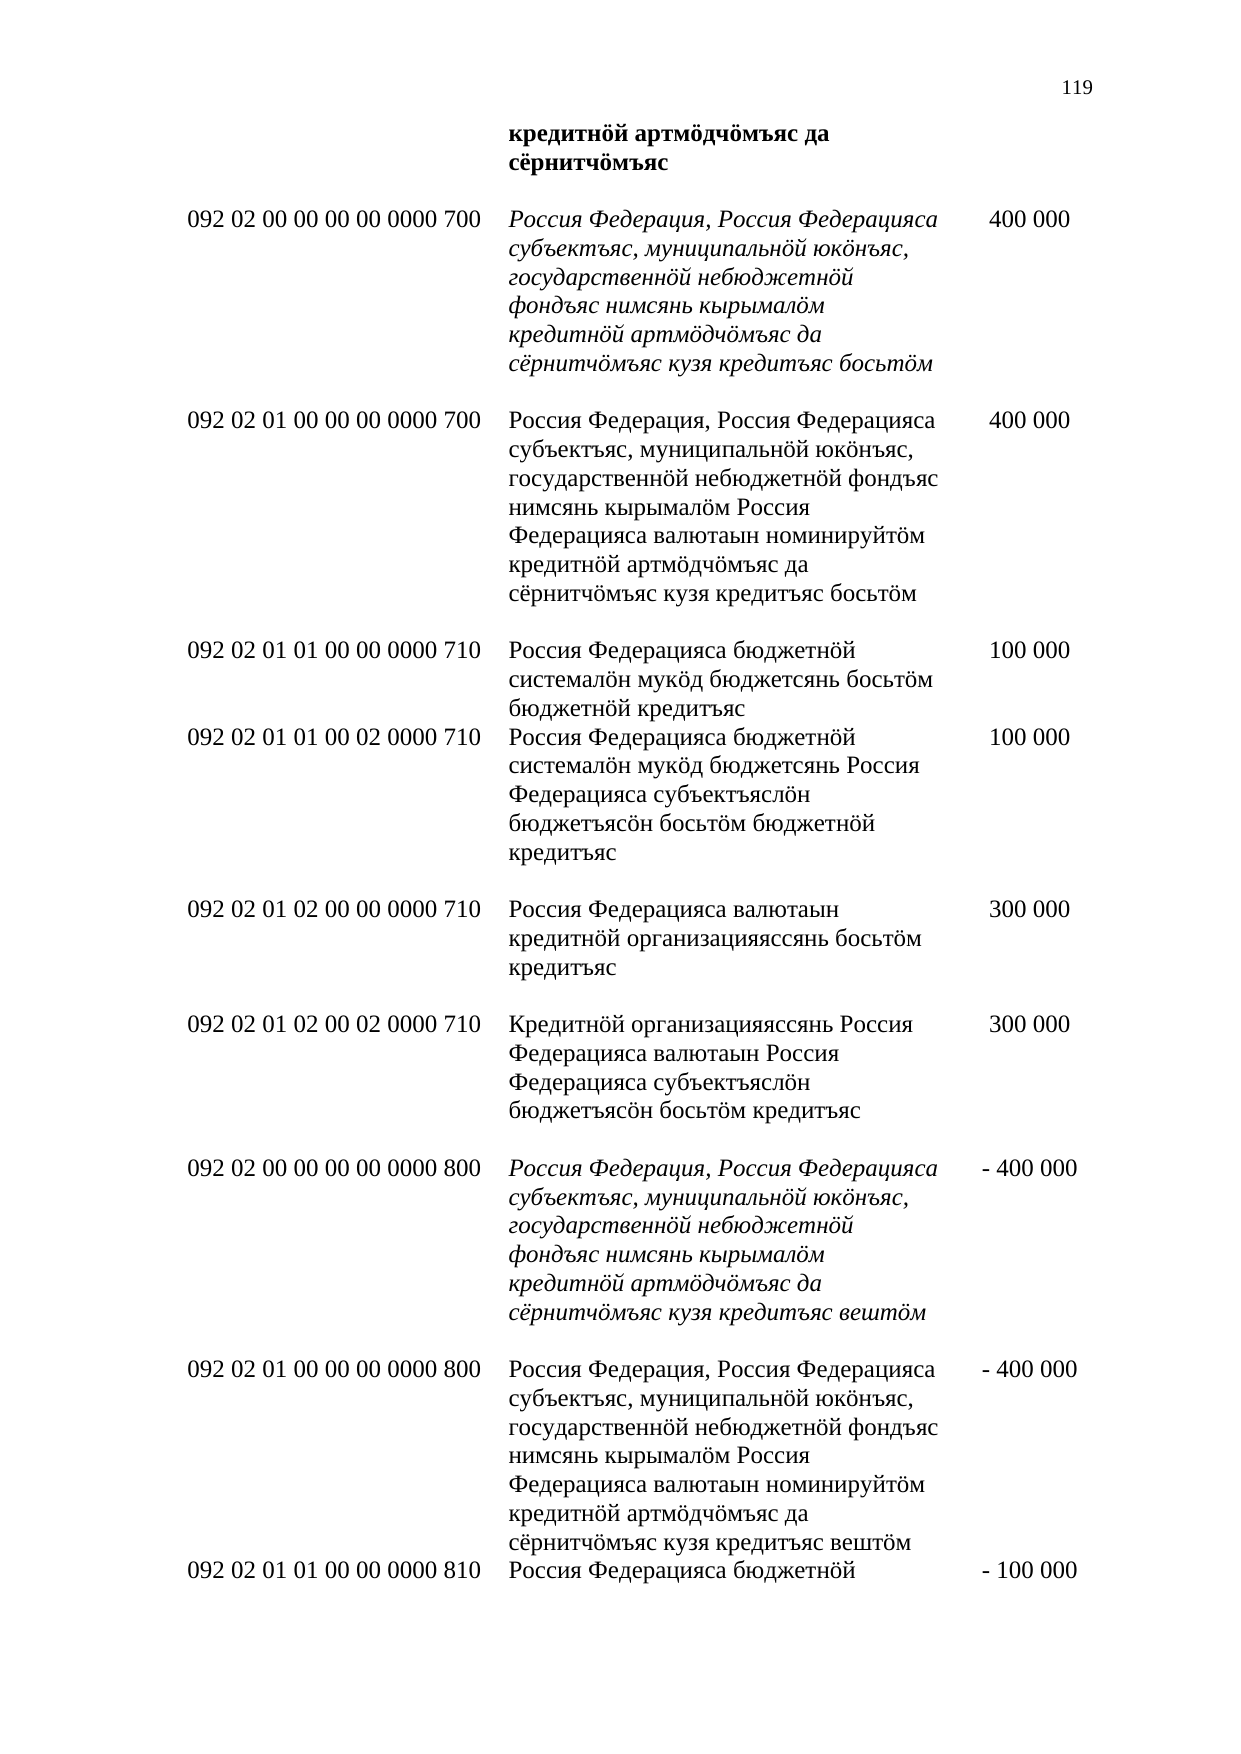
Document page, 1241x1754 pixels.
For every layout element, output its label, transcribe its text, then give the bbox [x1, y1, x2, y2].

table_cell Кредитнöй организацияяссянь Россия Федерацияса валютаын Россия Федерацияса субъектъяслöн бюджетъясöн босьтöм кредитъяс [497, 1009, 955, 1153]
table_cell [176, 118, 497, 204]
table_cell Россия Федерацияса бюджетнöй [497, 1556, 955, 1584]
table_cell Россия Федерация, Россия Федерацияса субъектъяс, муниципальнöй юкöнъяс, государственнöй небюджетнöй фондъяс нимсянь кырымалöм кредитнöй артмöдчöмъяс да сёрнитчöмъяс кузя кредитъяс вештöм [497, 1153, 955, 1354]
table_cell 100 000 [955, 636, 1104, 722]
table_cell 400 000 [955, 204, 1104, 406]
table_cell [1104, 1354, 1148, 1556]
table_cell 092 02 00 00 00 00 0000 700 [176, 204, 497, 406]
table_cell [1104, 204, 1148, 406]
table_cell 300 000 [955, 1009, 1104, 1153]
table_cell - 100 000 [955, 1556, 1104, 1584]
table_cell Россия Федерация, Россия Федерацияса субъектъяс, муниципальнöй юкöнъяс, государственнöй небюджетнöй фондъяс нимсянь кырымалöм Россия Федерацияса валютаын номинируйтöм кредитнöй артмöдчöмъяс да сёрнитчöмъяс кузя кредитъяс вештöм [497, 1354, 955, 1556]
table_cell [1104, 894, 1148, 1009]
table_cell [1104, 1009, 1148, 1153]
table_cell - 400 000 [955, 1153, 1104, 1354]
table_cell - 400 000 [955, 1354, 1104, 1556]
table_cell [1104, 636, 1148, 722]
table_cell 300 000 [955, 894, 1104, 1009]
table_cell 092 02 01 02 00 02 0000 710 [176, 1009, 497, 1153]
table_cell 092 02 01 00 00 00 0000 800 [176, 1354, 497, 1556]
table_cell [1104, 406, 1148, 636]
table_cell Россия Федерацияса бюджетнöй системалöн мукöд бюджетсянь босьтöм бюджетнöй кредитъяс [497, 636, 955, 722]
table_cell - [955, 118, 1104, 204]
table_cell [1104, 118, 1148, 204]
table_cell 400 000 [955, 406, 1104, 636]
table_cell 100 000 [955, 722, 1104, 894]
table_cell [1104, 1556, 1148, 1584]
table_cell 092 02 01 01 00 02 0000 710 [176, 722, 497, 894]
table_cell 092 02 01 02 00 00 0000 710 [176, 894, 497, 1009]
table_cell [1104, 1153, 1148, 1354]
table_cell Россия Федерацияса валютаын кредитнöй организацияяссянь босьтöм кредитъяс [497, 894, 955, 1009]
table_cell кредитнöй артмöдчöмъяс да сёрнитчöмъяс [497, 118, 955, 204]
table_cell 092 02 00 00 00 00 0000 800 [176, 1153, 497, 1354]
table_cell 092 02 01 01 00 00 0000 810 [176, 1556, 497, 1584]
table_cell Россия Федерация, Россия Федерацияса субъектъяс, муниципальнöй юкöнъяс, государственнöй небюджетнöй фондъяс нимсянь кырымалöм Россия Федерацияса валютаын номинируйтöм кредитнöй артмöдчöмъяс да сёрнитчöмъяс кузя кредитъяс босьтöм [497, 406, 955, 636]
table_cell 092 02 01 00 00 00 0000 700 [176, 406, 497, 636]
table_cell 092 02 01 01 00 00 0000 710 [176, 636, 497, 722]
table_cell [1104, 722, 1148, 894]
table_cell Россия Федерация, Россия Федерацияса субъектъяс, муниципальнöй юкöнъяс, государственнöй небюджетнöй фондъяс нимсянь кырымалöм кредитнöй артмöдчöмъяс да сёрнитчöмъяс кузя кредитъяс босьтöм [497, 204, 955, 406]
table_cell Россия Федерацияса бюджетнöй системалöн мукöд бюджетсянь Россия Федерацияса субъектъяслöн бюджетъясöн босьтöм бюджетнöй кредитъяс [497, 722, 955, 894]
